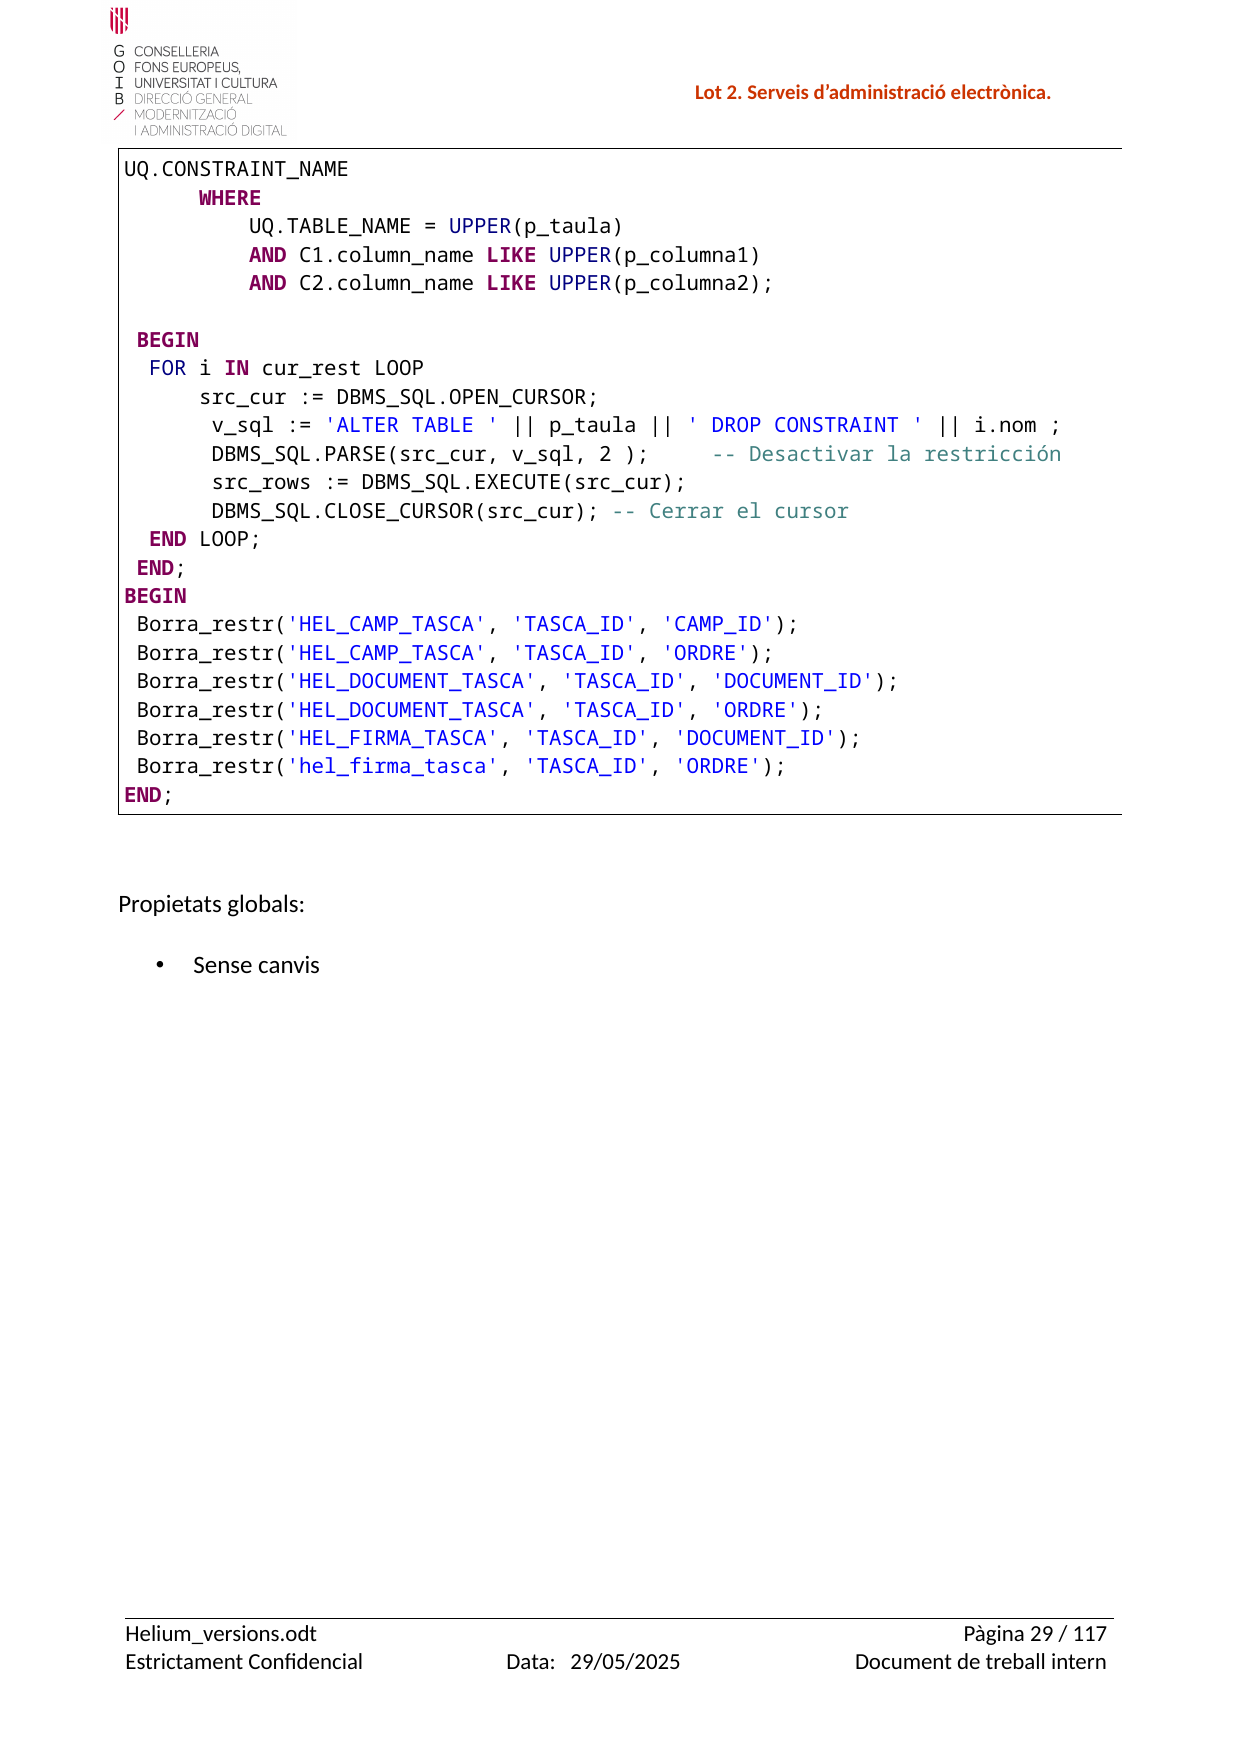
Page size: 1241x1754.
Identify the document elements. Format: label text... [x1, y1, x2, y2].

list Sense canvis [156, 949, 1122, 980]
table_header UQ.CONSTRAINT_NAME WHERE UQ.TABLE_NAME = UPPER(p_taula) AND C1.column_name LIKE UPPER(p_columna1) AND C2.column_name LIKE UPPER(p_columna2); BEGIN FOR i IN cur_rest LOOP src_cur := DBMS_SQL.OPEN_CURSOR; v_sql := 'ALTER TABLE ' || p_taula || ' DROP CONSTRAINT ' || i.nom ; DBMS_SQL.PARSE(src_cur, v_sql, 2 ); -- Desactivar la restricción src_rows := DBMS_SQL.EXECUTE(src_cur); DBMS_SQL.CLOSE_CURSOR(src_cur); -- Cerrar el cursor END LOOP; END; BEGIN Borra_restr('HEL_CAMP_TASCA', 'TASCA_ID', 'CAMP_ID'); Borra_restr('HEL_CAMP_TASCA', 'TASCA_ID', 'ORDRE'); Borra_restr('HEL_DOCUMENT_TASCA', 'TASCA_ID', 'DOCUMENT_ID'); Borra_restr('HEL_DOCUMENT_TASCA', 'TASCA_ID', 'ORDRE'); Borra_restr('HEL_FIRMA_TASCA', 'TASCA_ID', 'DOCUMENT_ID'); Borra_restr('hel_firma_tasca', 'TASCA_ID', 'ORDRE'); END; [119, 149, 1122, 814]
picture [100, 0, 297, 144]
text Propietats globals: [118, 888, 1122, 919]
